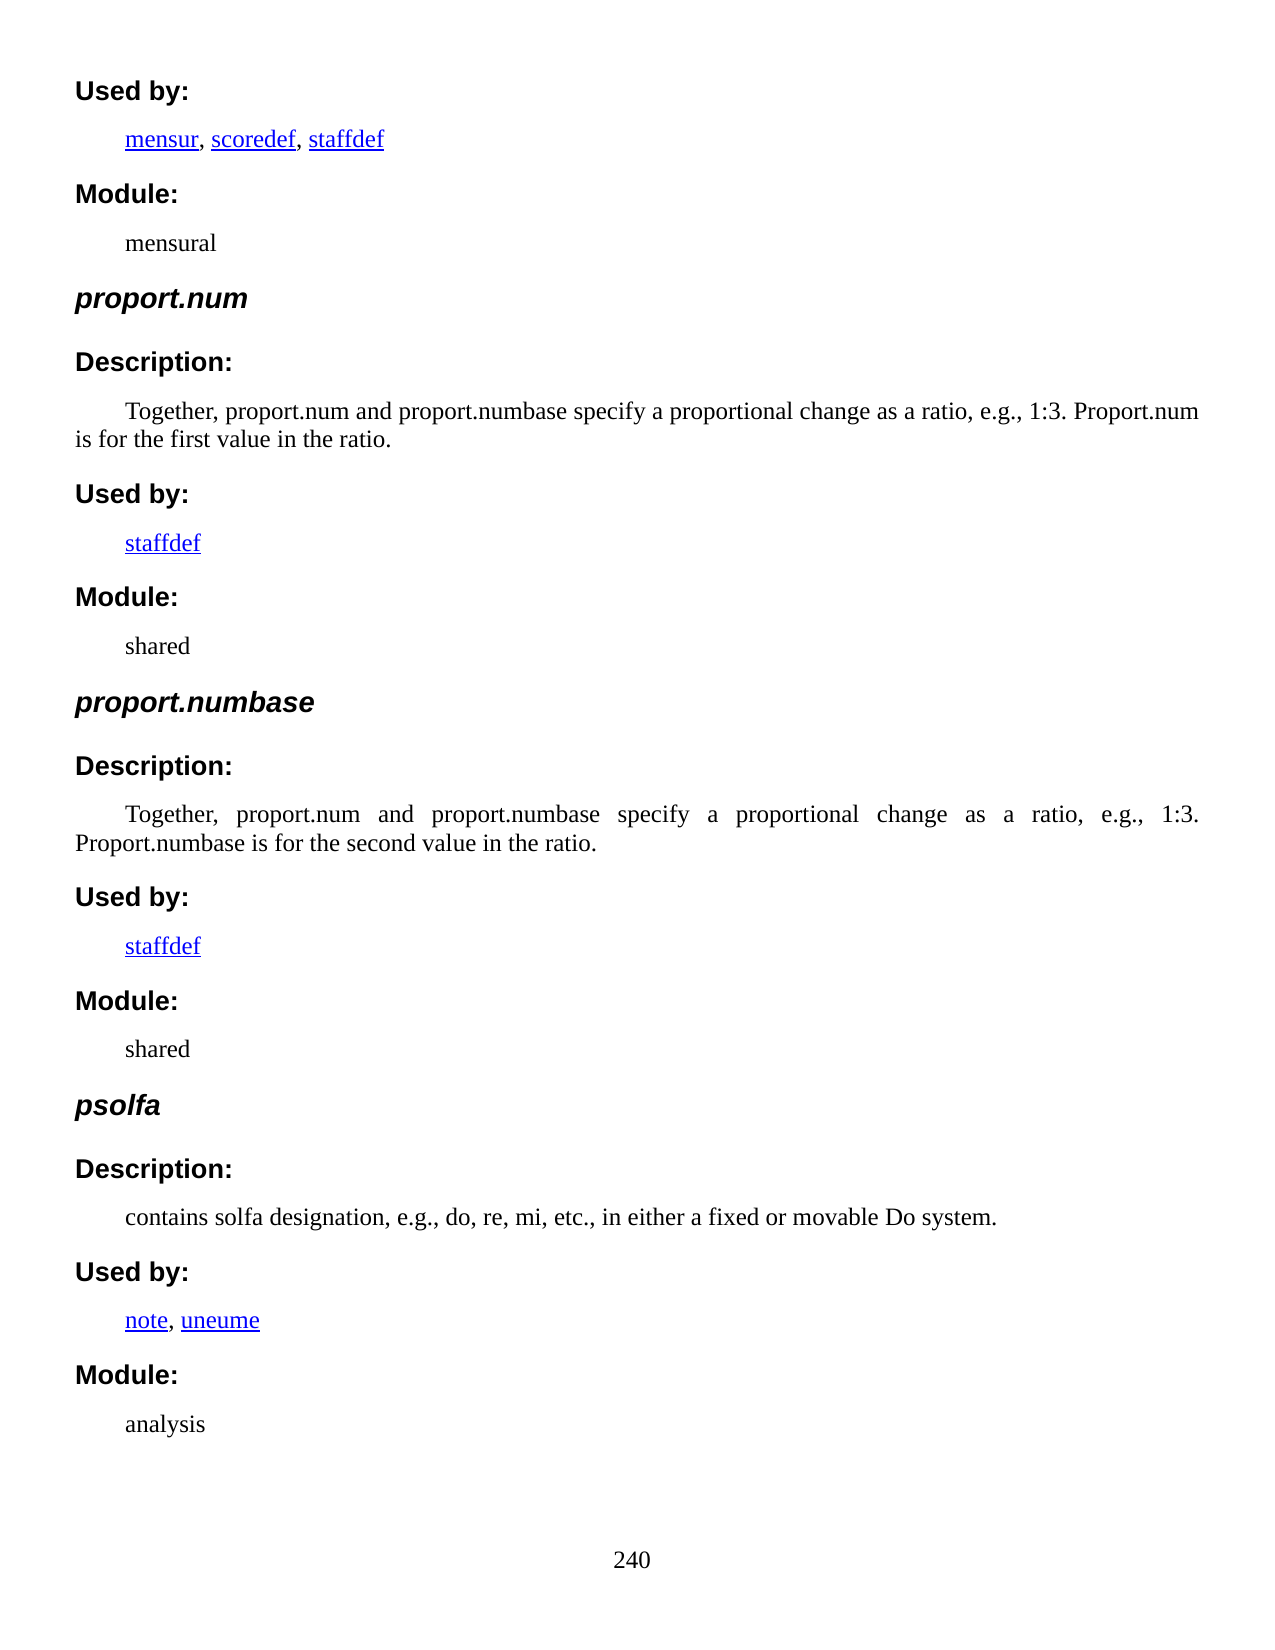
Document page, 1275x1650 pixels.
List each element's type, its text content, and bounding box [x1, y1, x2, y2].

text shared [75, 631, 1200, 660]
subtitle proport.num [75, 281, 1200, 315]
subtitle Module: [75, 985, 1200, 1016]
subtitle Module: [75, 178, 1200, 209]
text Together, proport.num and proport.numbase specify a proportional change as a ratio, e.g., 1:3. Proport.numbase is for the second value in the ratio. [75, 799, 1200, 856]
subtitle psolfa [75, 1088, 1200, 1121]
text contains solfa designation, e.g., do, re, mi, etc., in either a fixed or movable Do system. [75, 1202, 1200, 1231]
subtitle Description: [75, 749, 1200, 781]
subtitle Used by: [75, 478, 1200, 509]
subtitle proport.numbase [75, 685, 1200, 718]
text staffdef [75, 528, 1200, 556]
subtitle Description: [75, 346, 1200, 377]
subtitle Description: [75, 1153, 1200, 1184]
subtitle Used by: [75, 1256, 1200, 1287]
subtitle Used by: [75, 75, 1200, 106]
subtitle Module: [75, 581, 1200, 613]
text analysis [75, 1409, 1200, 1437]
subtitle Used by: [75, 881, 1200, 913]
text mensur, scoredef, staffdef [75, 124, 1200, 153]
subtitle Module: [75, 1359, 1200, 1390]
text note, uneume [75, 1305, 1200, 1334]
text shared [75, 1034, 1200, 1063]
text staffdef [75, 931, 1200, 960]
text mensural [75, 228, 1200, 256]
text Together, proport.num and proport.numbase specify a proportional change as a ratio, e.g., 1:3. Proport.num is for the first value in the ratio. [75, 396, 1200, 453]
